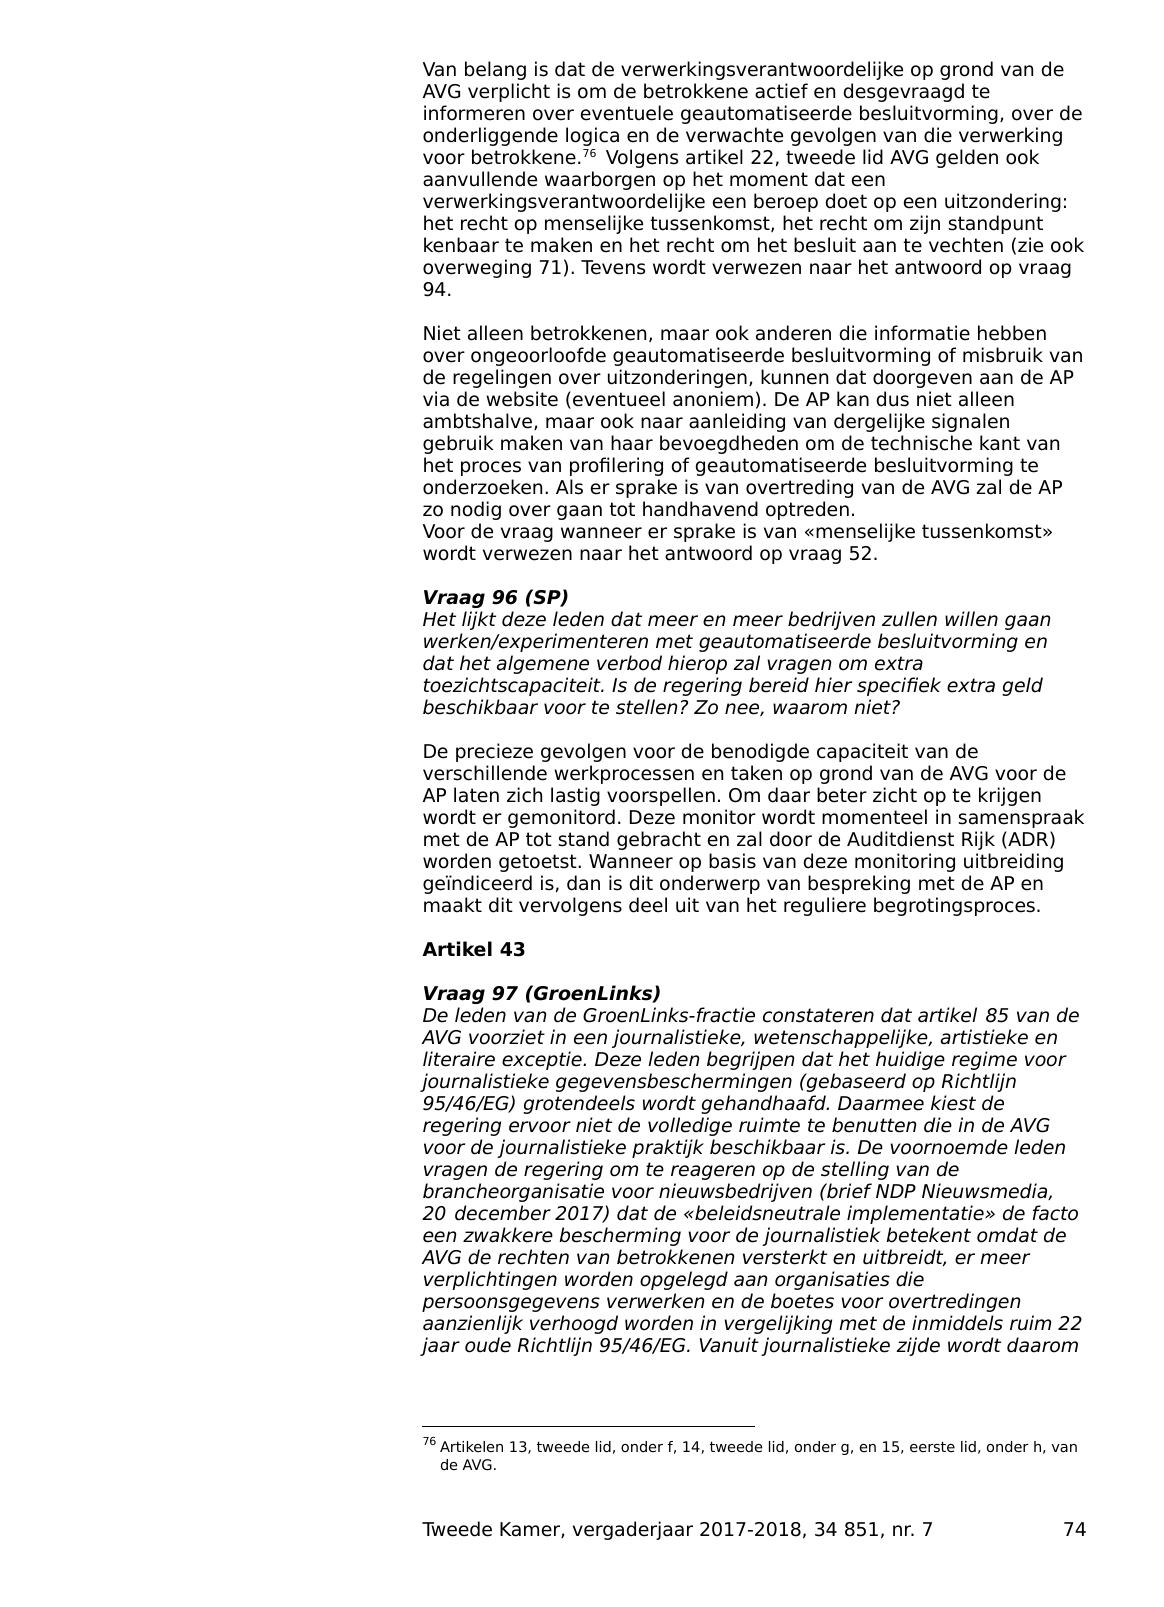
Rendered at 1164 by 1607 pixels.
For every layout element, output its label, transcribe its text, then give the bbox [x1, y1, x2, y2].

text Voor de vraag wanneer er sprake is van «menselijke tussenkomst» wordt verwezen naar het antwoord op vraag 52. [422, 521, 1087, 565]
text De leden van de GroenLinks-fractie constateren dat artikel 85 van de AVG voorziet in een journalistieke, wetenschappelijke, artistieke en literaire exceptie. Deze leden begrijpen dat het huidige regime voor journalistieke gegevensbeschermingen (gebaseerd op Richtlijn 95/46/EG) grotendeels wordt gehandhaafd. Daarmee kiest de regering ervoor niet de volledige ruimte te benutten die in de AVG voor de journalistieke praktijk beschikbaar is. De voornoemde leden vragen de regering om te reageren op de stelling van de brancheorganisatie voor nieuwsbedrijven (brief NDP Nieuwsmedia, 20 december 2017) dat de «beleidsneutrale implementatie» de facto een zwakkere bescherming voor de journalistiek betekent omdat de AVG de rechten van betrokkenen versterkt en uitbreidt, er meer verplichtingen worden opgelegd aan organisaties die persoonsgegevens verwerken en de boetes voor overtredingen aanzienlijk verhoogd worden in vergelijking met de inmiddels ruim 22 jaar oude Richtlijn 95/46/EG. Vanuit journalistieke zijde wordt daarom [422, 1005, 1087, 1357]
text Niet alleen betrokkenen, maar ook anderen die informatie hebben over ongeoorloofde geautomatiseerde besluitvorming of misbruik van de regelingen over uitzonderingen, kunnen dat doorgeven aan de AP via de website (eventueel anoniem). De AP kan dus niet alleen ambtshalve, maar ook naar aanleiding van dergelijke signalen gebruik maken van haar bevoegdheden om de technische kant van het proces van profilering of geautomatiseerde besluitvorming te onderzoeken. Als er sprake is van overtreding van de AVG zal de AP zo nodig over gaan tot handhavend optreden. [422, 323, 1087, 521]
text Vraag 97 (GroenLinks) [422, 983, 1087, 1005]
text De precieze gevolgen voor de benodigde capaciteit van de verschillende werkprocessen en taken op grond van de AVG voor de AP laten zich lastig voorspellen. Om daar beter zicht op te krijgen wordt er gemonitord. Deze monitor wordt momenteel in samenspraak met de AP tot stand gebracht en zal door de Auditdienst Rijk (ADR) worden getoetst. Wanneer op basis van deze monitoring uitbreiding geïndiceerd is, dan is dit onderwerp van bespreking met de AP en maakt dit vervolgens deel uit van het reguliere begrotingsproces. [422, 741, 1087, 917]
text Het lijkt deze leden dat meer en meer bedrijven zullen willen gaan werken/experimenteren met geautomatiseerde besluitvorming en dat het algemene verbod hierop zal vragen om extra toezichtscapaciteit. Is de regering bereid hier specifiek extra geld beschikbaar voor te stellen? Zo nee, waarom niet? [422, 609, 1087, 719]
text Van belang is dat de verwerkingsverantwoordelijke op grond van de AVG verplicht is om de betrokkene actief en desgevraagd te informeren over eventuele geautomatiseerde besluitvorming, over de onderliggende logica en de verwachte gevolgen van die verwerking voor betrokkene. Volgens artikel 22, tweede lid AVG gelden ook aanvullende waarborgen op het moment dat een verwerkingsverantwoordelijke een beroep doet op een uitzondering: het recht op menselijke tussenkomst, het recht om zijn standpunt kenbaar te maken en het recht om het besluit aan te vechten (zie ook overweging 71). Tevens wordt verwezen naar het antwoord op vraag 94. [422, 59, 1087, 301]
text Artikelen 13, tweede lid, onder f, 14, tweede lid, onder g, en 15, eerste lid, onder h, van de AVG. [422, 1435, 1087, 1474]
subtitle Artikel 43 [422, 939, 1087, 961]
text Vraag 96 (SP) [422, 587, 1087, 609]
